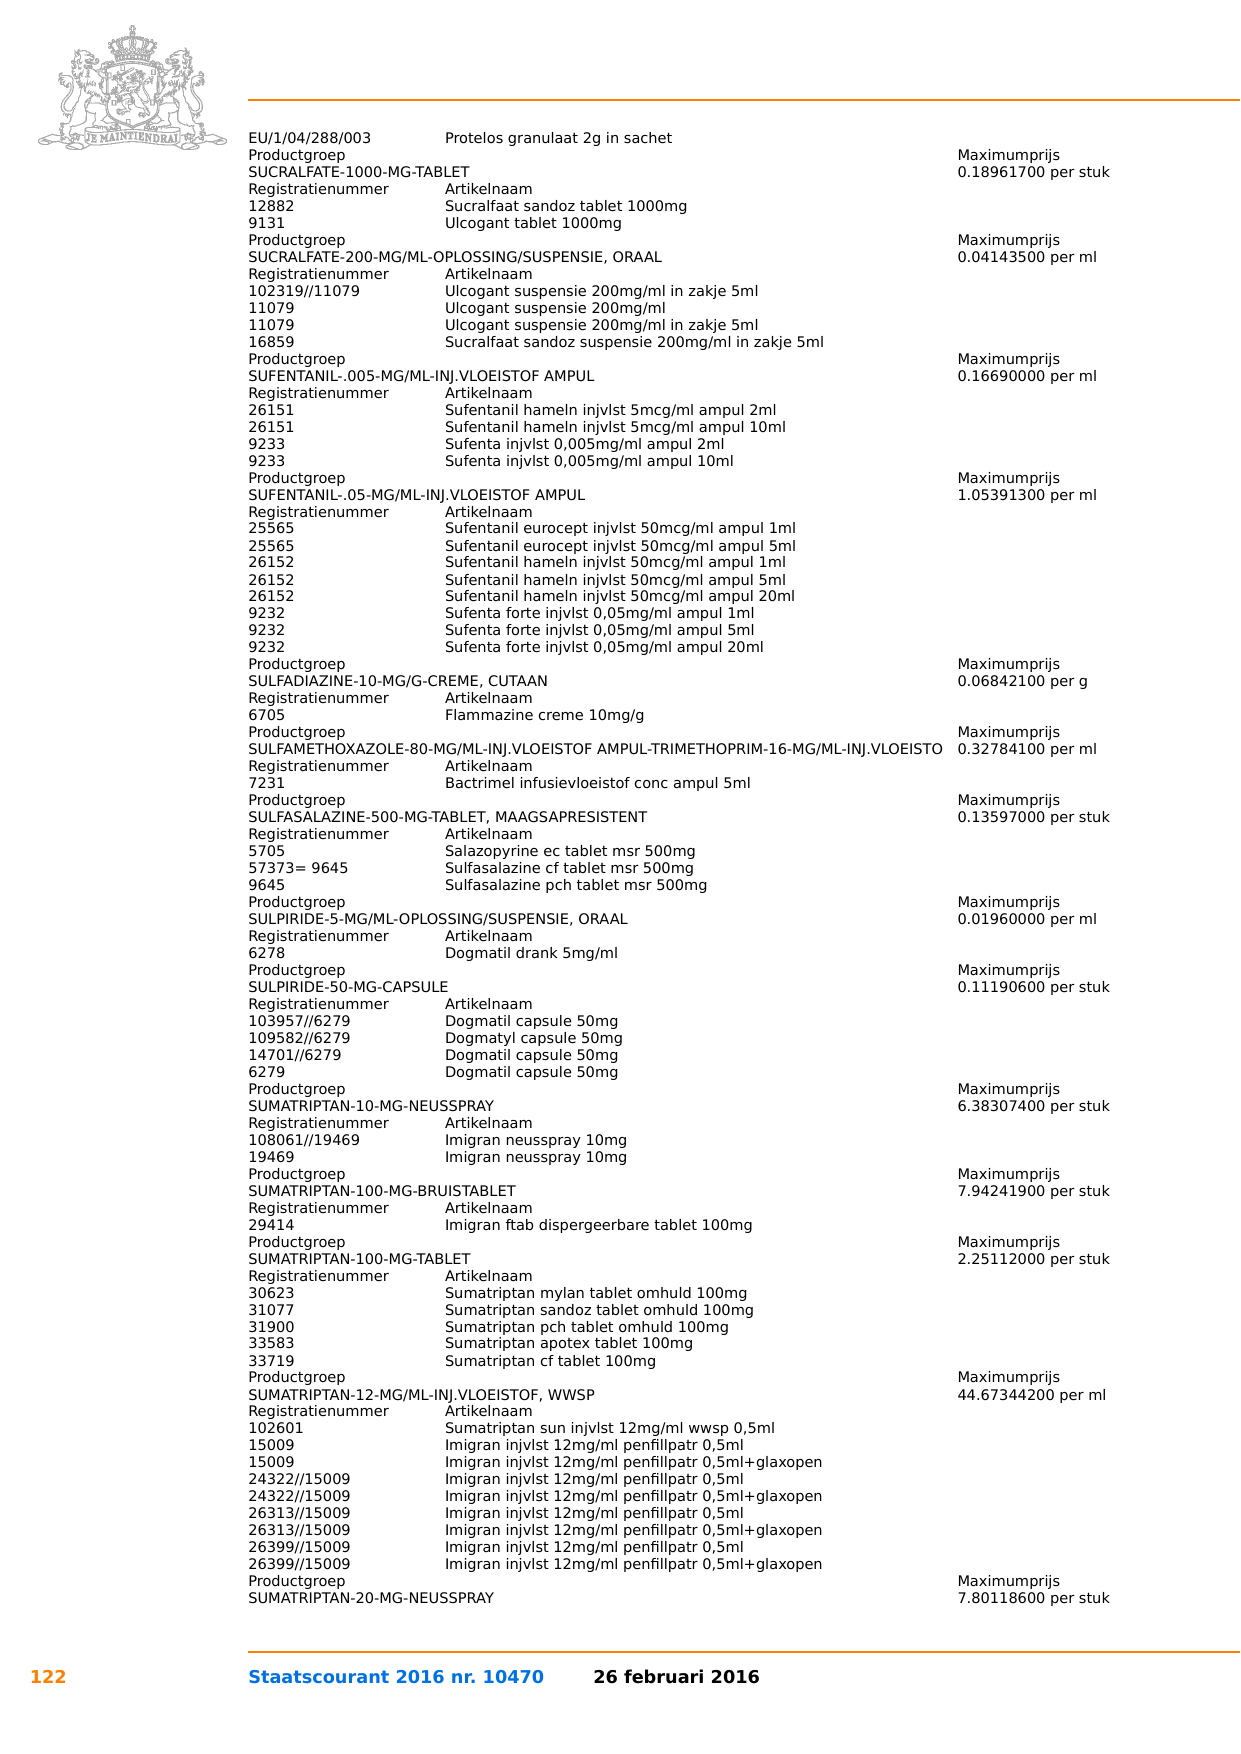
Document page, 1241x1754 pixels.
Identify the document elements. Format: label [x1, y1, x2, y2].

picture [38, 25, 227, 150]
